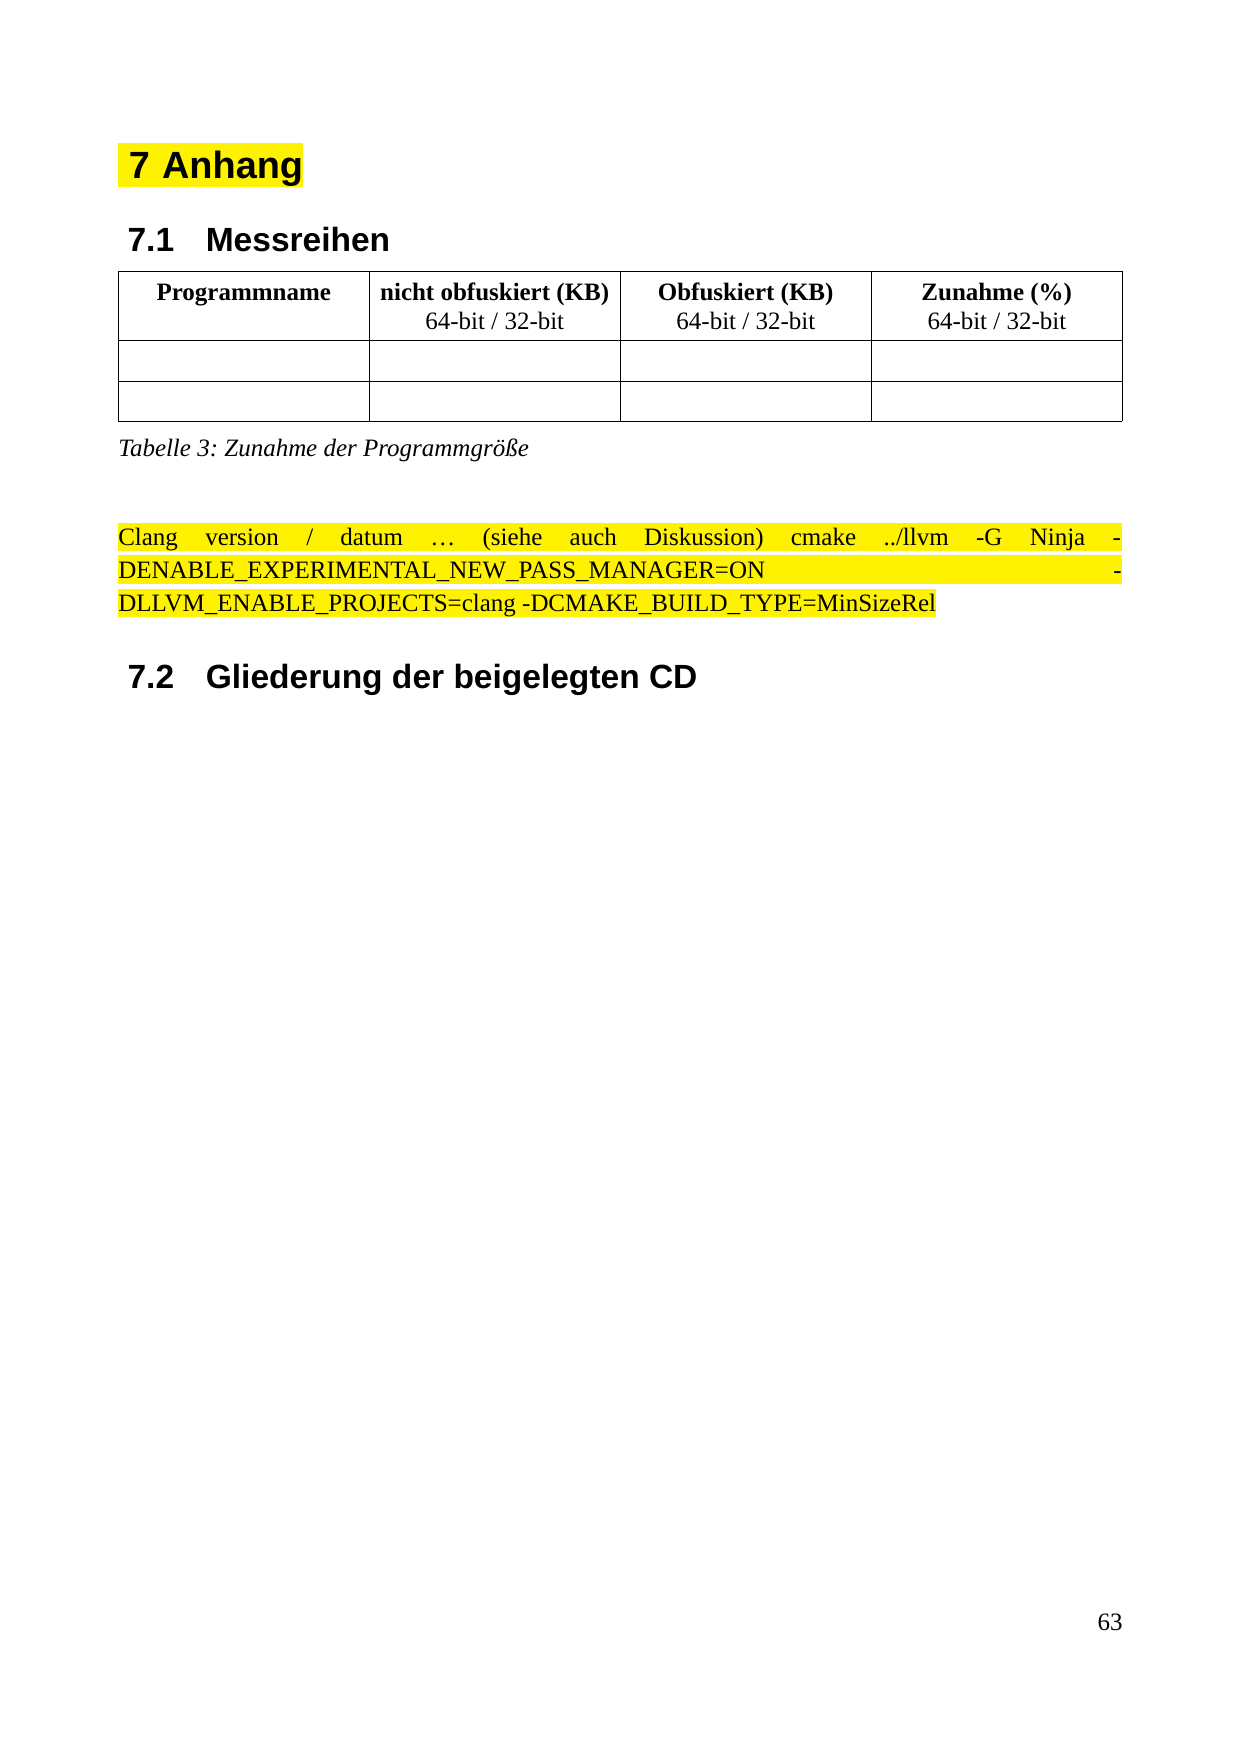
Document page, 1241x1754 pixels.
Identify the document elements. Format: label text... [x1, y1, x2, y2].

table_cell [119, 341, 369, 381]
table_cell [872, 382, 1122, 421]
table_cell [119, 382, 369, 421]
table_cell [621, 382, 871, 421]
text Clang version / datum … (siehe auch Diskussion) cmake ../llvm -G Ninja -DENABLE_EXPERIMENTAL_NEW_PASS_MANAGER=ON -DLLVM_ENABLE_PROJECTS=clang -DCMAKE_BUILD_TYPE=MinSizeRel [118, 522, 1122, 617]
table_header Programmname [119, 272, 369, 340]
subtitle Gliederung der beigelegten CD [118, 657, 1122, 696]
text Tabelle 3: Zunahme der Programmgröße [118, 433, 1122, 462]
subtitle Anhang [118, 143, 1122, 187]
table_cell [872, 341, 1122, 381]
table_cell [370, 382, 620, 421]
table_header Zunahme (%) 64-bit / 32-bit [872, 272, 1122, 340]
table_cell [621, 341, 871, 381]
table_header Obfuskiert (KB) 64-bit / 32-bit [621, 272, 871, 340]
subtitle Messreihen [118, 220, 1122, 259]
table_header nicht obfuskiert (KB) 64-bit / 32-bit [370, 272, 620, 340]
table_cell [370, 341, 620, 381]
